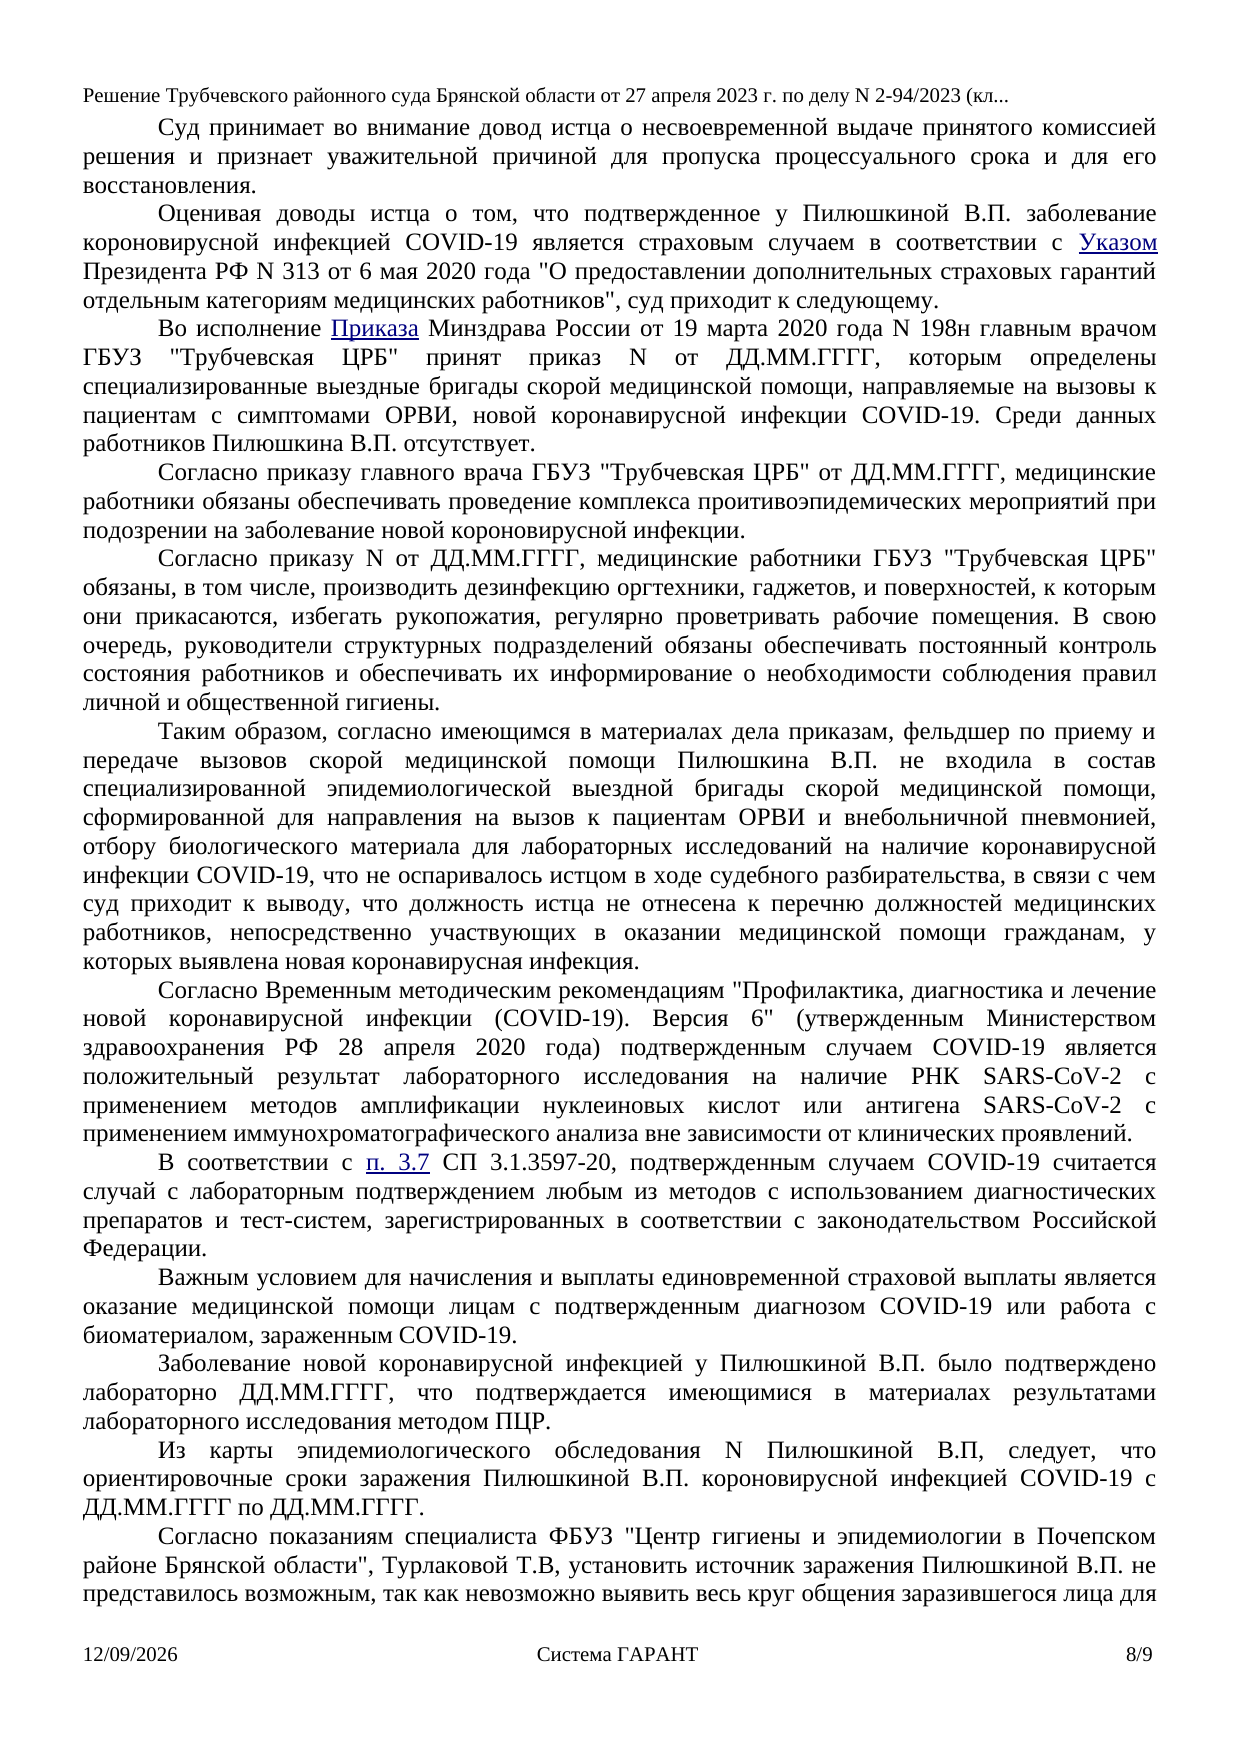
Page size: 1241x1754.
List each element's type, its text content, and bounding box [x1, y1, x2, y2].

text В соответствии с п. 3.7 СП 3.1.3597-20, подтвержденным случаем COVID-19 считается случай с лабораторным подтверждением любым из методов с использованием диагностических препаратов и тест-систем, зарегистрированных в соответствии с законодательством Российской Федерации. [83, 1147, 1157, 1262]
text Оценивая доводы истца о том, что подтвержденное у Пилюшкиной В.П. заболевание короновирусной инфекцией COVID-19 является страховым случаем в соответствии с Указом Президента РФ N 313 от 6 мая 2020 года "О предоставлении дополнительных страховых гарантий отдельным категориям медицинских работников", суд приходит к следующему. [83, 198, 1157, 313]
text Согласно показаниям специалиста ФБУЗ "Центр гигиены и эпидемиологии в Почепском районе Брянской области", Турлаковой Т.В, установить источник заражения Пилюшкиной В.П. не представилось возможным, так как невозможно выявить весь круг общения заразившегося лица для [83, 1521, 1157, 1607]
text Важным условием для начисления и выплаты единовременной страховой выплаты является оказание медицинской помощи лицам с подтвержденным диагнозом COVID-19 или работа с биоматериалом, зараженным COVID-19. [83, 1262, 1157, 1348]
text Согласно приказу N от ДД.ММ.ГГГГ, медицинские работники ГБУЗ "Трубчевская ЦРБ" обязаны, в том числе, производить дезинфекцию оргтехники, гаджетов, и поверхностей, к которым они прикасаются, избегать рукопожатия, регулярно проветривать рабочие помещения. В свою очередь, руководители структурных подразделений обязаны обеспечивать постоянный контроль состояния работников и обеспечивать их информирование о необходимости соблюдения правил личной и общественной гигиены. [83, 543, 1157, 716]
text Согласно приказу главного врача ГБУЗ "Трубчевская ЦРБ" от ДД.ММ.ГГГГ, медицинские работники обязаны обеспечивать проведение комплекса проитивоэпидемических мероприятий при подозрении на заболевание новой короновирусной инфекции. [83, 457, 1157, 543]
text Во исполнение Приказа Минздрава России от 19 марта 2020 года N 198н главным врачом ГБУЗ "Трубчевская ЦРБ" принят приказ N от ДД.ММ.ГГГГ, которым определены специализированные выездные бригады скорой медицинской помощи, направляемые на вызовы к пациентам с симптомами ОРВИ, новой коронавирусной инфекции СОVID-19. Среди данных работников Пилюшкина В.П. отсутствует. [83, 313, 1157, 457]
text Из карты эпидемиологического обследования N Пилюшкиной В.П, следует, что ориентировочные сроки заражения Пилюшкиной В.П. короновирусной инфекцией COVID-19 с ДД.ММ.ГГГГ по ДД.ММ.ГГГГ. [83, 1435, 1157, 1521]
text Таким образом, согласно имеющимся в материалах дела приказам, фельдшер по приему и передаче вызовов скорой медицинской помощи Пилюшкина В.П. не входила в состав специализированной эпидемиологической выездной бригады скорой медицинской помощи, сформированной для направления на вызов к пациентам ОРВИ и внебольничной пневмонией, отбору биологического материала для лабораторных исследований на наличие коронавирусной инфекции СОVID-19, что не оспаривалось истцом в ходе судебного разбирательства, в связи с чем суд приходит к выводу, что должность истца не отнесена к перечню должностей медицинских работников, непосредственно участвующих в оказании медицинской помощи гражданам, у которых выявлена новая коронавирусная инфекция. [83, 716, 1157, 975]
text Суд принимает во внимание довод истца о несвоевременной выдаче принятого комиссией решения и признает уважительной причиной для пропуска процессуального срока и для его восстановления. [83, 112, 1157, 198]
text Согласно Временным методическим рекомендациям "Профилактика, диагностика и лечение новой коронавирусной инфекции (COVID-19). Версия 6" (утвержденным Министерством здравоохранения РФ 28 апреля 2020 года) подтвержденным случаем COVID-19 является положительный результат лабораторного исследования на наличие РНК SARS-CoV-2 с применением методов амплификации нуклеиновых кислот или антигена SARS-CoV-2 с применением иммунохроматографического анализа вне зависимости от клинических проявлений. [83, 975, 1157, 1147]
text Заболевание новой коронавирусной инфекцией у Пилюшкиной В.П. было подтверждено лабораторно ДД.ММ.ГГГГ, что подтверждается имеющимися в материалах результатами лабораторного исследования методом ПЦР. [83, 1348, 1157, 1435]
